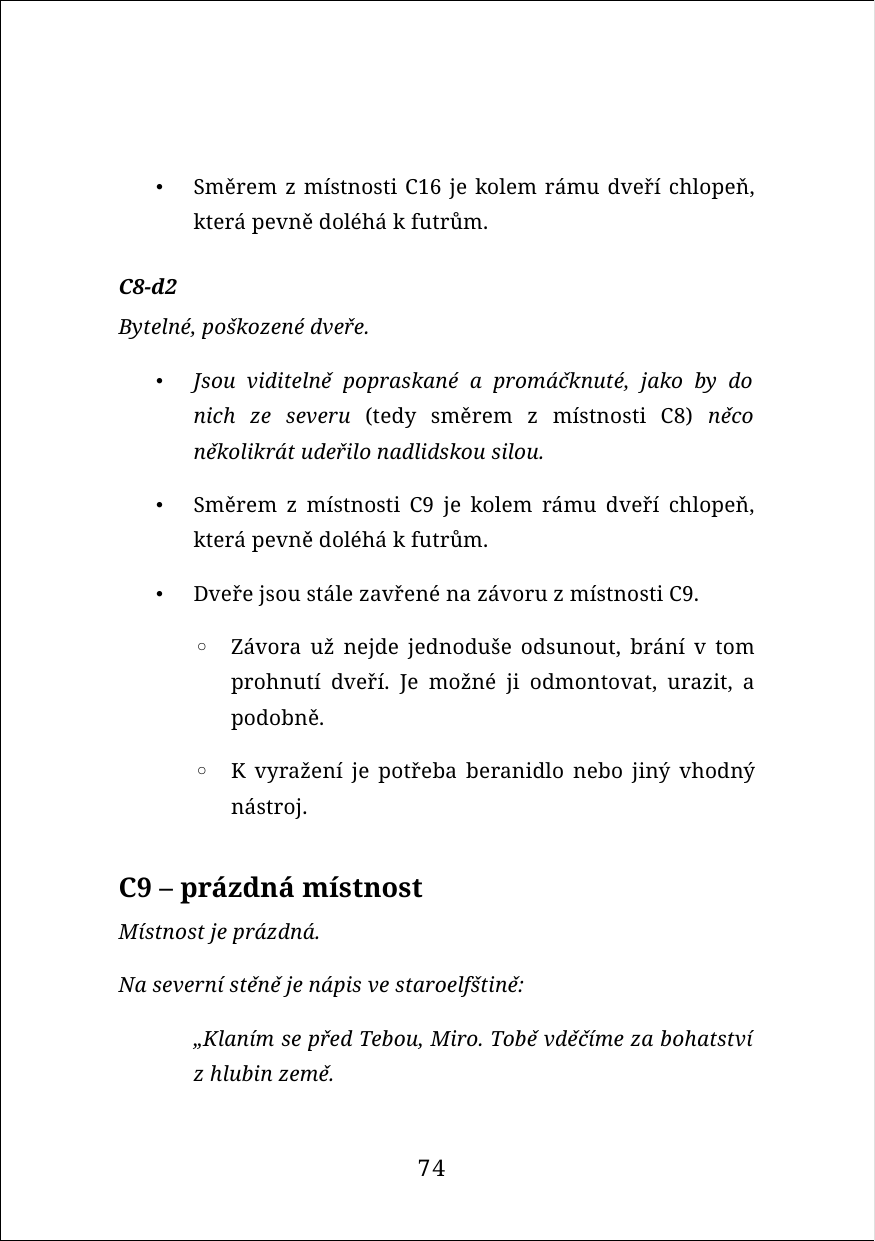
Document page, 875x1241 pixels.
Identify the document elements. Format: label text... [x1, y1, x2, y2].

list Dveře jsou stále zavřené na závoru z místnosti C9. [156, 579, 756, 607]
list „Klaním se před Tebou, Miro. Tobě vděčíme za bohatství z hlubin země. [156, 1024, 756, 1088]
list Směrem z místnosti C16 je kolem rámu dveří chlopeň, která pevně doléhá k futrům. [156, 172, 756, 236]
list K vyražení je potřeba beranidlo nebo jiný vhodný nástroj. [193, 756, 756, 820]
list Závora už nejde jednoduše odsunout, brání v tom prohnutí dveří. Je možné ji odmontovat, urazit, a podobně. [193, 632, 756, 731]
text Na severní stěně je nápis ve staroelfštině: [118, 971, 756, 999]
text Bytelné, poškozené dveře. [118, 312, 756, 341]
list Směrem z místnosti C9 je kolem rámu dveří chlopeň, která pevně doléhá k futrům. [156, 490, 756, 554]
subtitle C8-d2 [118, 272, 756, 301]
text Místnost je prázdná. [118, 917, 756, 946]
subtitle C9 – prázdná místnost [118, 869, 756, 906]
list Jsou viditelně popraskané a promáčknuté, jako by do nich ze severu (tedy směrem z místnosti C8) něco několikrát udeřilo nadlidskou silou. [156, 366, 756, 465]
